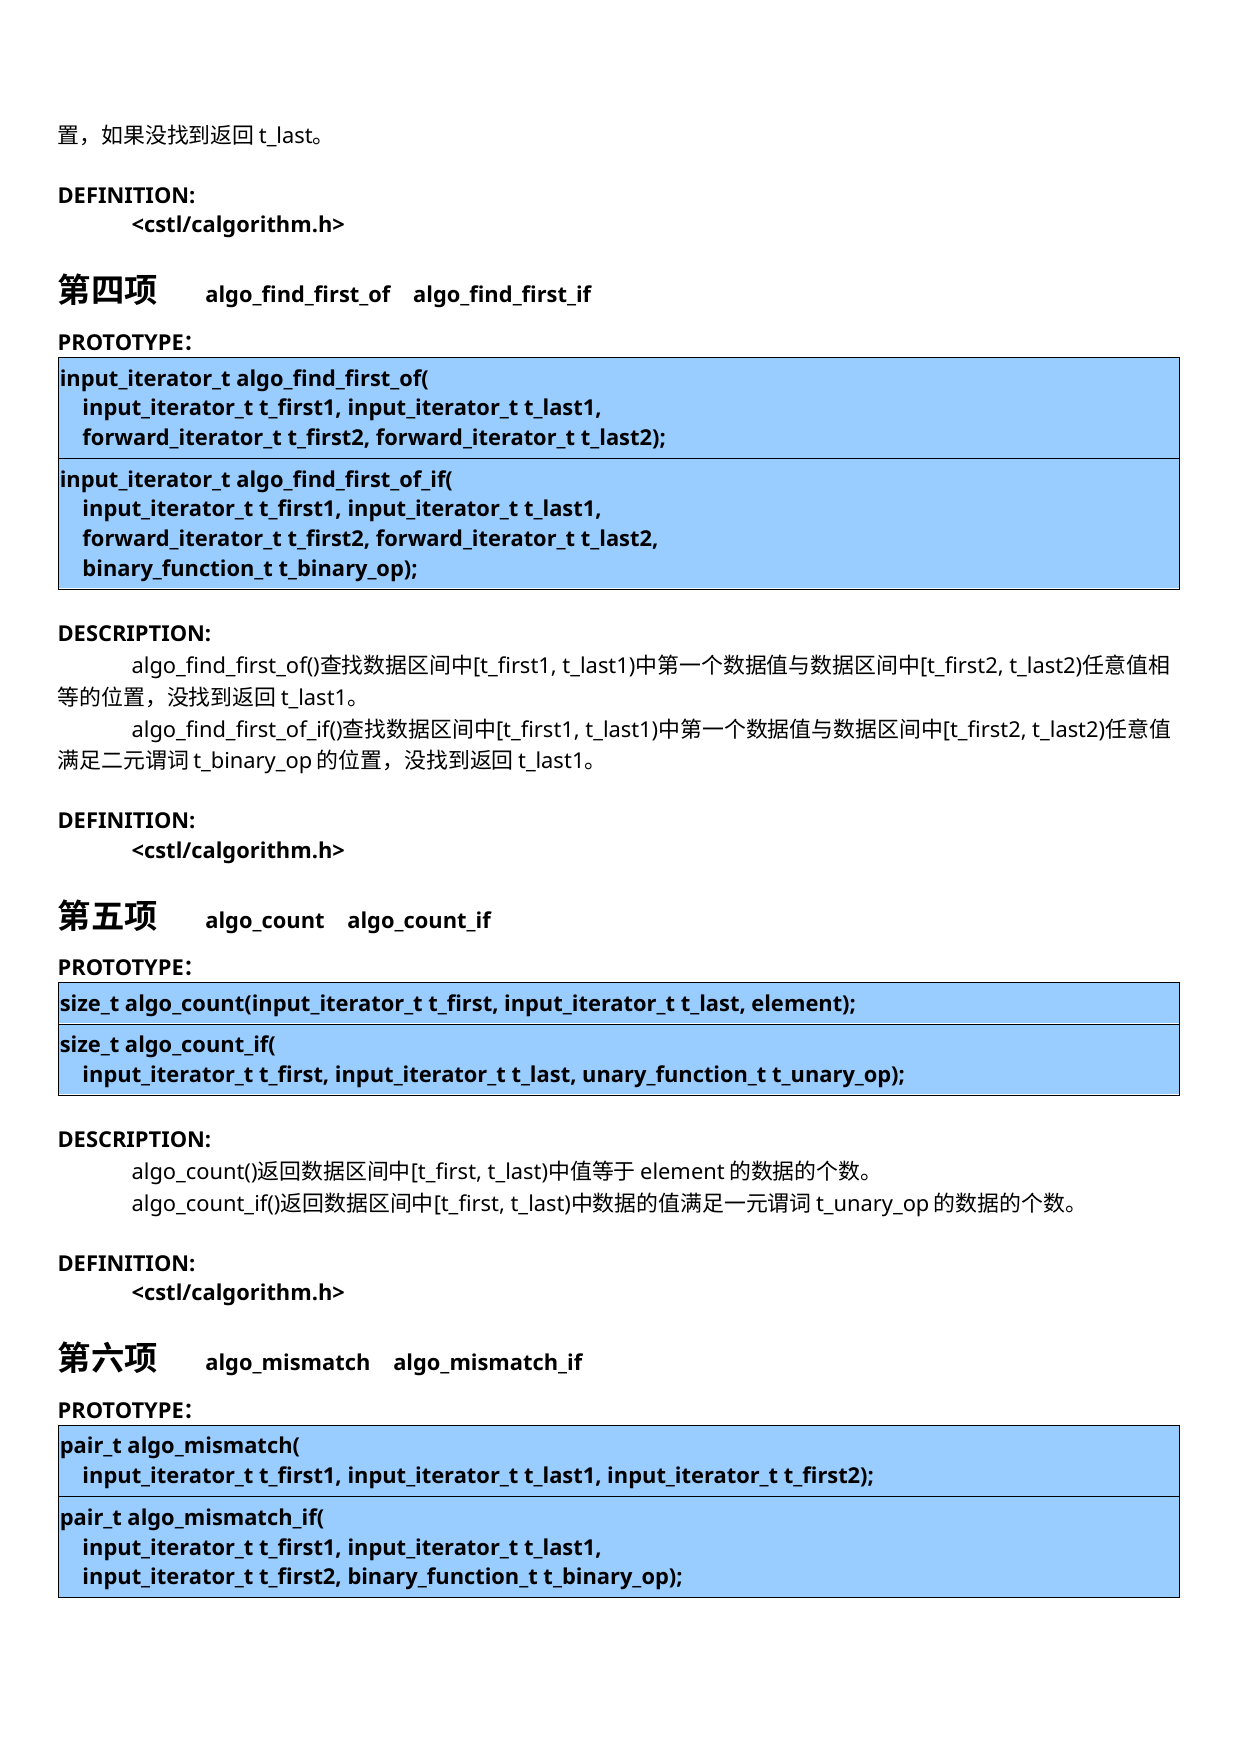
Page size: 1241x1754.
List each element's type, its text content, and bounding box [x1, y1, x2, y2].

text algo_find_first_of_if()查找数据区间中[t_first1, t_last1)中第一个数据值与数据区间中[t_first2, t_last2)任意值满足二元谓词t_binary_op的位置，没找到返回t_last1。 [57, 712, 1179, 775]
text <cstl/calgorithm.h> [57, 835, 1179, 864]
text <cstl/calgorithm.h> [57, 209, 1179, 239]
table_cell size_t algo_count_if( input_iterator_t t_first, input_iterator_t t_last, unary_function_t t_unary_op); [59, 1025, 1179, 1094]
text DEFINITION: [57, 805, 1179, 835]
text DEFINITION: [57, 180, 1179, 209]
text 置，如果没找到返回t_last。 [57, 118, 1179, 150]
table_header size_t algo_count(input_iterator_t t_first, input_iterator_t t_last, element); [59, 983, 1179, 1023]
table_header pair_t algo_mismatch( input_iterator_t t_first1, input_iterator_t t_last1, input_iterator_t t_first2); [59, 1426, 1179, 1496]
text DEFINITION: [57, 1248, 1179, 1277]
table_cell pair_t algo_mismatch_if( input_iterator_t t_first1, input_iterator_t t_last1, input_iterator_t t_first2, binary_function_t t_binary_op); [59, 1497, 1179, 1597]
text <cstl/calgorithm.h> [57, 1277, 1179, 1307]
table_header input_iterator_t algo_find_first_of( input_iterator_t t_first1, input_iterator_t t_last1, forward_iterator_t t_first2, forward_iterator_t t_last2); [59, 358, 1179, 458]
text PROTOTYPE： [57, 1393, 1179, 1425]
text algo_count_if()返回数据区间中[t_first, t_last)中数据的值满足一元谓词t_unary_op的数据的个数。 [57, 1186, 1179, 1218]
subtitle algo_find_first_of algo_find_first_if [57, 264, 1179, 312]
text PROTOTYPE： [57, 325, 1179, 357]
subtitle algo_mismatch algo_mismatch_if [57, 1332, 1179, 1380]
text DESCRIPTION: [57, 618, 1179, 648]
table_cell input_iterator_t algo_find_first_of_if( input_iterator_t t_first1, input_iterator_t t_last1, forward_iterator_t t_first2, forward_iterator_t t_last2, binary_function_t t_binary_op); [59, 459, 1179, 588]
text algo_find_first_of()查找数据区间中[t_first1, t_last1)中第一个数据值与数据区间中[t_first2, t_last2)任意值相等的位置，没找到返回t_last1。 [57, 648, 1179, 712]
text PROTOTYPE： [57, 950, 1179, 982]
subtitle algo_count algo_count_if [57, 889, 1179, 938]
text algo_count()返回数据区间中[t_first, t_last)中值等于element的数据的个数。 [57, 1154, 1179, 1186]
text DESCRIPTION: [57, 1124, 1179, 1154]
